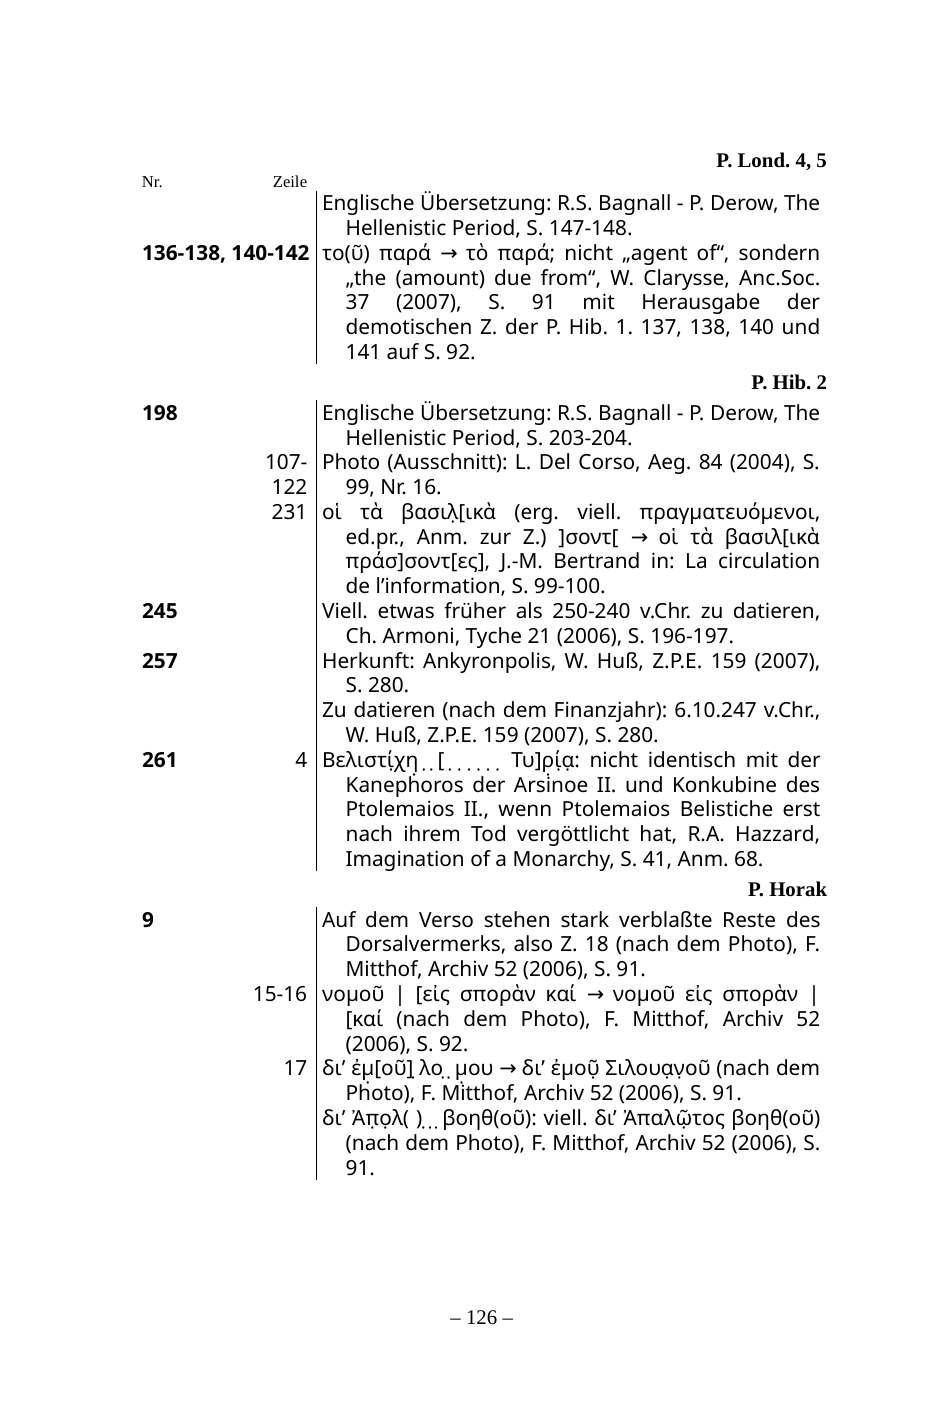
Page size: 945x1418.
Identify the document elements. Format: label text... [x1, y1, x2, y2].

table_cell [136, 1106, 224, 1180]
table_cell νομοῦ | [εἰς σπορὰν καί → νομοῦ εἰς σπορὰν | [καί (nach dem Photo), F. Mitthof, Archiv 52 (2006), S. 92. [317, 982, 827, 1056]
table_cell 261 [136, 748, 224, 871]
table_cell 17 [224, 1056, 316, 1106]
table_header Englische Übersetzung: R.S. Bagnall - P. Derow, The Hellenistic Period, S. 203-204. [317, 400, 827, 450]
table_cell [136, 698, 316, 747]
table_cell [136, 450, 224, 499]
table_cell Zu datieren (nach dem Finanzjahr): 6.10.247 v.Chr., W. Huß, Z.P.E. 159 (2007), S. 280. [317, 698, 827, 747]
table_cell 257 [136, 648, 316, 698]
table_cell Englische Übersetzung: R.S. Bagnall - P. Derow, The Hellenistic Period, S. 147-148. [317, 191, 827, 240]
table_cell το(ῦ) παρά → τὸ παρά; nicht „agent of“, sondern „the (amount) due from“, W. Clarysse, Anc.Soc. 37 (2007), S. 91 mit Herausgabe der demotischen Z. der P. Hib. 1. 137, 138, 140 und 141 auf S. 92. [317, 240, 827, 364]
table_cell 231 [224, 500, 316, 599]
table_cell [224, 1106, 316, 1180]
table_cell 245 [136, 599, 316, 648]
table_cell [136, 1056, 224, 1106]
table_header 198 [136, 400, 316, 450]
table_header Auf dem Verso stehen stark verblaßte Reste des Dorsalvermerks, also Z. 18 (nach dem Photo), F. Mitthof, Archiv 52 (2006), S. 91. [317, 907, 827, 982]
table_cell [136, 191, 316, 240]
table_cell διʼ Ἀπ̣ο̣λ( ) ̣ ̣ ̣βοηθ(οῦ): viell. δι’ Ἀπαλῶ̣τος βοηθ(οῦ) (nach dem Photo), F. Mitthof, Archiv 52 (2006), S. 91. [317, 1106, 827, 1180]
table_cell 15-16 [224, 982, 316, 1056]
table_cell διʼ ἐμ̣[οῦ] ̣λο ̣ ̣μ̣ου → διʼ ἐμοῦ̣ Σιλουα̣ν̣οῦ (nach dem Photo), F. Mitthof, Archiv 52 (2006), S. 91. [317, 1056, 827, 1106]
table_cell Herkunft: Ankyronpolis, W. Huß, Z.P.E. 159 (2007), S. 280. [317, 648, 827, 698]
table_cell Photo (Ausschnitt): L. Del Corso, Aeg. 84 (2004), S. 99, Nr. 16. [317, 450, 827, 499]
subtitle P. Hib. 2 [136, 370, 827, 394]
table_header 9 [136, 907, 316, 982]
table_cell Βελιστί̣χη̣ ̣ ̣[ ̣ ̣ ̣ ̣ ̣ ̣ Τυ]ρ̣ί̣α̣: nicht identisch mit der Kanephoros der Arsinoe II. und Konkubine des Ptolemaios II., wenn Ptolemaios Belistiche erst nach ihrem Tod vergöttlicht hat, R.A. Hazzard, Imagination of a Monarchy, S. 41, Anm. 68. [317, 748, 827, 871]
table_cell 4 [224, 748, 316, 871]
table_cell 107-122 [224, 450, 316, 499]
table_cell Viell. etwas früher als 250-240 v.Chr. zu datieren, Ch. Armoni, Tyche 21 (2006), S. 196-197. [317, 599, 827, 648]
table_cell [136, 500, 224, 599]
table_cell [136, 982, 224, 1056]
table_cell 136-138, 140-142 [136, 240, 316, 364]
subtitle P. Horak [136, 877, 827, 901]
table_cell οἱ τὰ βασιλ̣[ικὰ (erg. viell. πραγματευόμενοι, ed.pr., Anm. zur Z.) ]σοντ[ → οἱ τὰ βασιλ[ικὰ πράσ]σοντ[ες], J.-M. Bertrand in: La circulation de l’information, S. 99-100. [317, 500, 827, 599]
